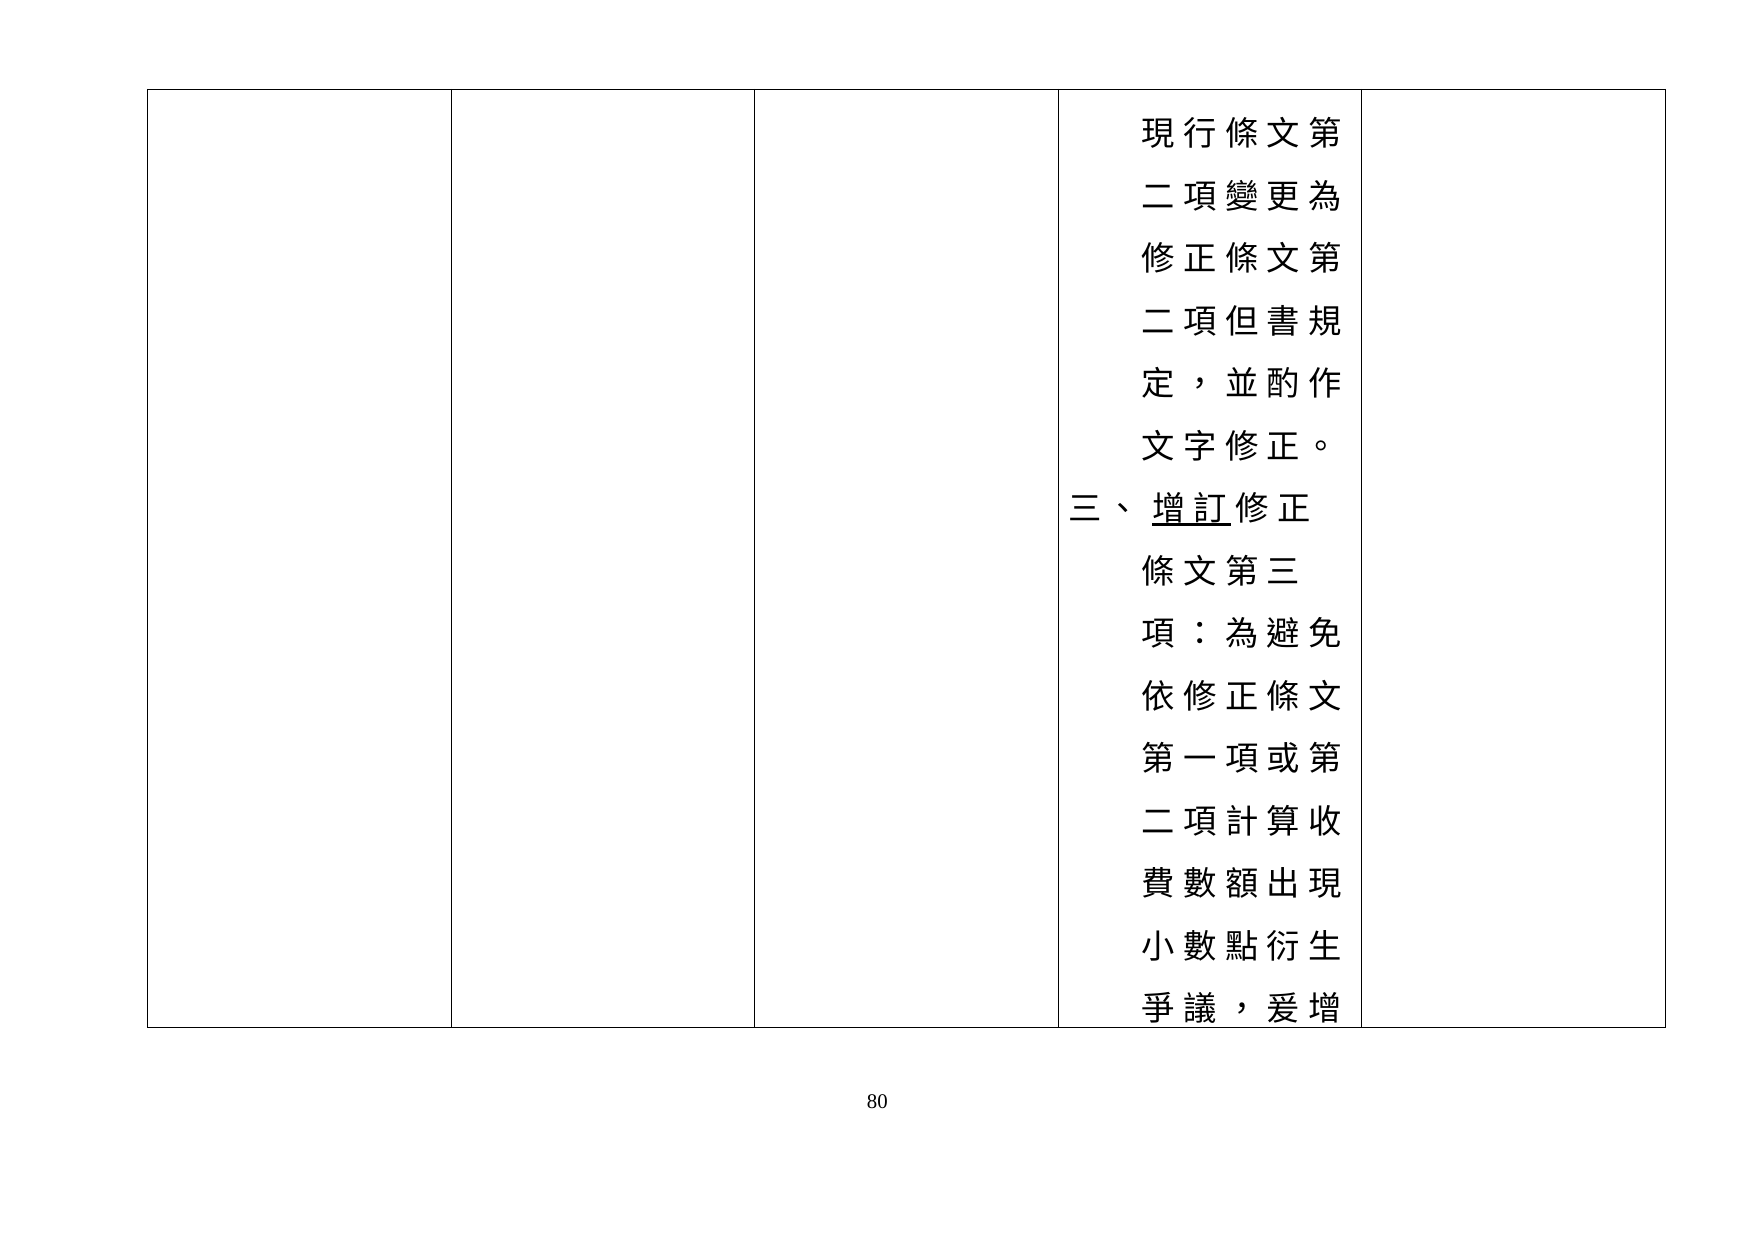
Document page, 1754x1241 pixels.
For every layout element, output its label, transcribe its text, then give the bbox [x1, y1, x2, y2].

table_cell [755, 90, 1058, 1027]
table_cell [88, 89, 147, 1027]
table_cell [452, 90, 754, 1027]
table_cell [1666, 89, 1683, 1027]
table_cell [148, 90, 451, 1027]
table_cell 現行條文第二項變更為修正條文第二項但書規定，並酌作文字修正。 三、增訂修正條文第三項：為避免依修正條文第一項或第二項計算收費數額出現小數點衍生爭議，爰增 [1059, 90, 1361, 1027]
table_cell [1362, 90, 1665, 1027]
